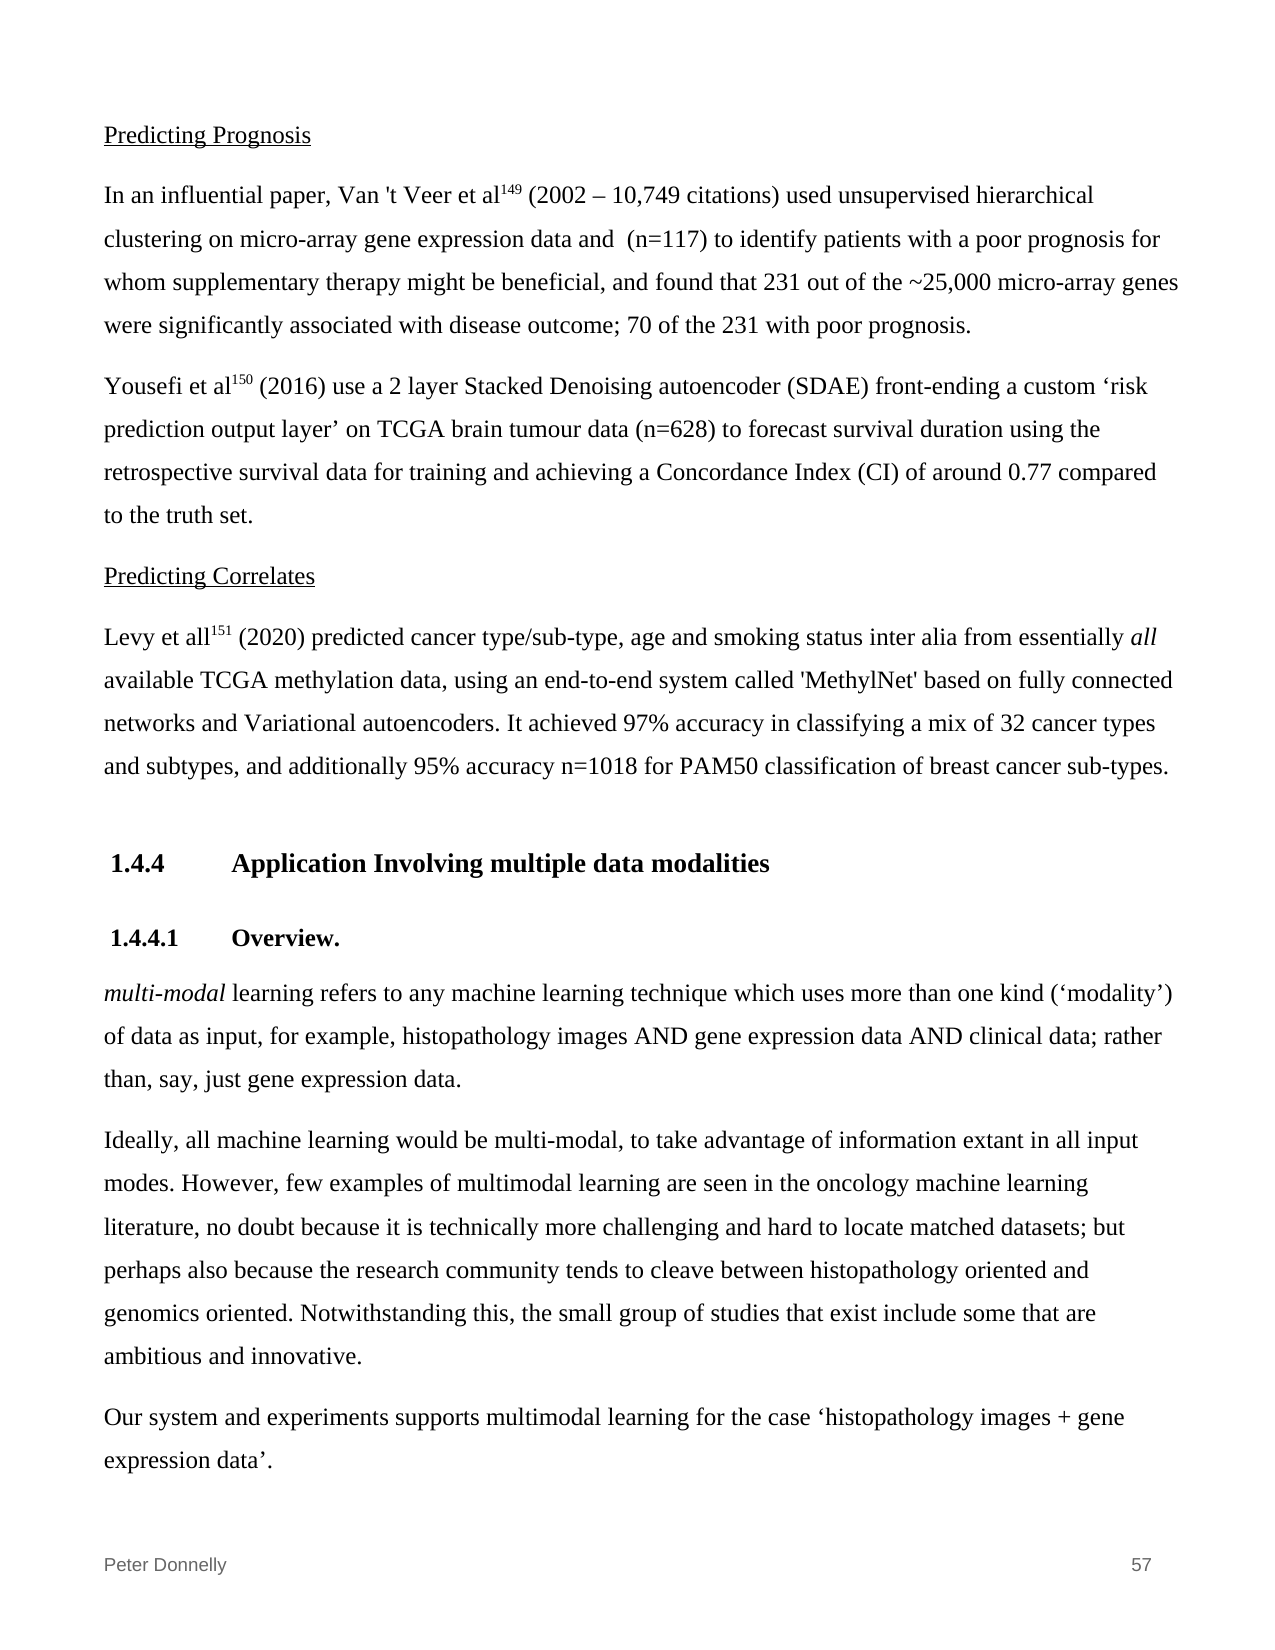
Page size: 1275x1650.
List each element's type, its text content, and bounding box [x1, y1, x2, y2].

subtitle Application Involving multiple data modalities [103, 847, 1181, 879]
text Levy et all (2020) predicted cancer type/sub-type, age and smoking status inter alia from essentially all available TCGA methylation data, using an end-to-end system called 'MethylNet' based on fully connected networks and Variational autoencoders. It achieved 97% accuracy in classifying a mix of 32 cancer types and subtypes, and additionally 95% accuracy n=1018 for PAM50 classification of breast cancer sub-types. [103, 622, 1181, 780]
text In an influential paper, Van 't Veer et al (2002 – 10,749 citations) used unsupervised hierarchical clustering on micro-array gene expression data and (n=117) to identify patients with a poor prognosis for whom supplementary therapy might be beneficial, and found that 231 out of the ~25,000 micro-array genes were significantly associated with disease outcome; 70 of the 231 with poor prognosis. [103, 181, 1181, 339]
text Predicting Correlates [103, 561, 1181, 590]
subtitle Overview. [103, 923, 1181, 952]
text Yousefi et al (2016) use a 2 layer Stacked Denoising autoencoder (SDAE) front-ending a custom ‘risk prediction output layer’ on TCGA brain tumour data (n=628) to forecast survival duration using the retrospective survival data for training and achieving a Concordance Index (CI) of around 0.77 compared to the truth set. [103, 371, 1181, 529]
text Our system and experiments supports multimodal learning for the case ‘histopathology images + gene expression data’. [103, 1402, 1181, 1474]
text multi-modal learning refers to any machine learning technique which uses more than one kind (‘modality’) of data as input, for example, histopathology images AND gene expression data AND clinical data; rather than, say, just gene expression data. [103, 978, 1181, 1093]
text Ideally, all machine learning would be multi-modal, to take advantage of information extant in all input modes. However, few examples of multimodal learning are seen in the oncology machine learning literature, no doubt because it is technically more challenging and hard to locate matched datasets; but perhaps also because the research community tends to cleave between histopathology oriented and genomics oriented. Notwithstanding this, the small group of studies that exist include some that are ambitious and innovative. [103, 1125, 1181, 1370]
text Predicting Prognosis [103, 120, 1181, 148]
